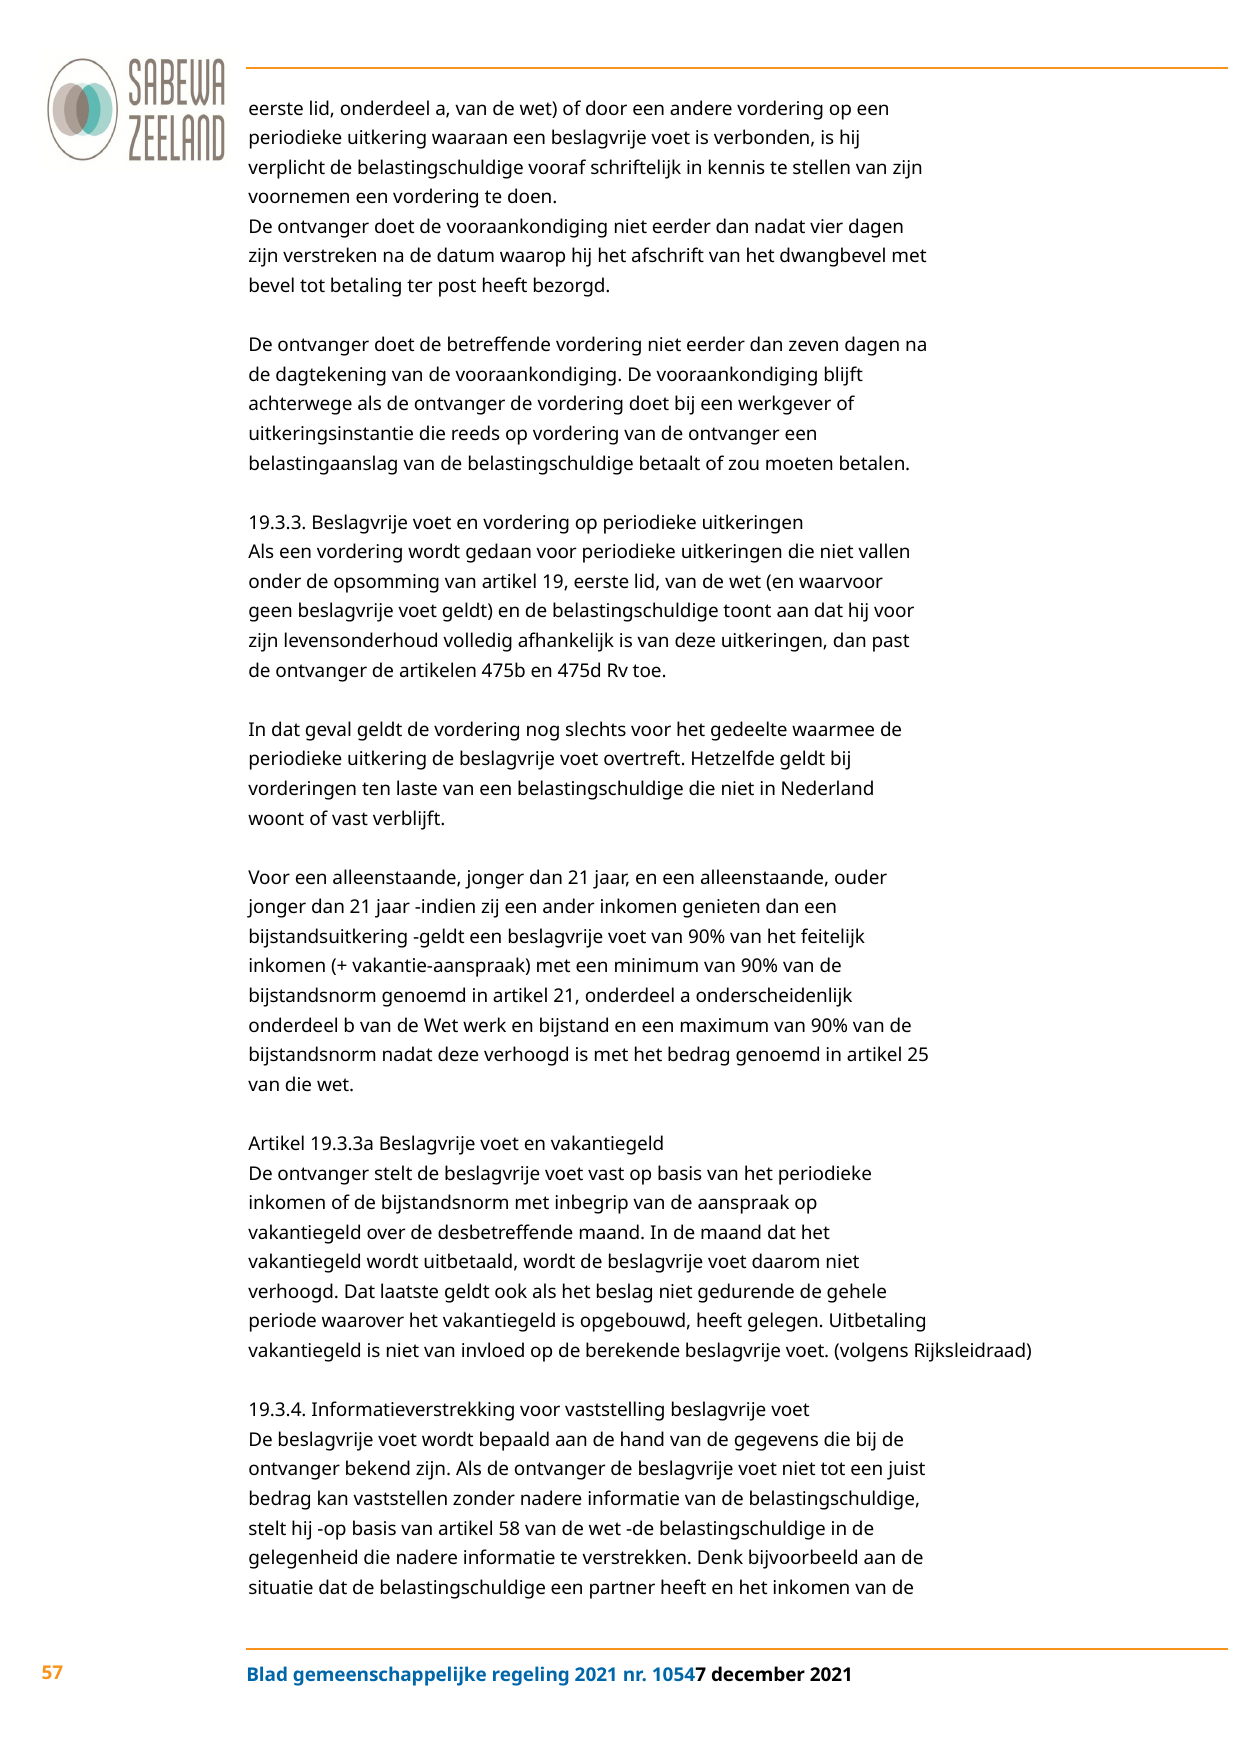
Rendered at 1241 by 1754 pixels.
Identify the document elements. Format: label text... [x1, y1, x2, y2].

text periodieke uitkering de beslagvrije voet overtreft. Hetzelfde geldt bij [248, 746, 1152, 771]
text periode waarover het vakantiegeld is opgebouwd, heeft gelegen. Uitbetaling [248, 1308, 1152, 1333]
text de ontvanger de artikelen 475b en 475d Rv toe. [248, 657, 1152, 683]
text inkomen of de bijstandsnorm met inbegrip van de aanspraak op [248, 1189, 1152, 1215]
text uitkeringsinstantie die reeds op vordering van de ontvanger een [248, 420, 1152, 446]
text 19.3.3. Beslagvrije voet en vordering op periodieke uitkeringen [248, 509, 1152, 535]
text bijstandsnorm genoemd in artikel 21, onderdeel a onderscheidenlijk [248, 982, 1152, 1008]
text bevel tot betaling ter post heeft bezorgd. [248, 272, 1152, 298]
text woont of vast verblijft. [248, 805, 1152, 831]
text gelegenheid die nadere informatie te verstrekken. Denk bijvoorbeeld aan de [248, 1544, 1152, 1570]
text zijn verstreken na de datum waarop hij het afschrift van het dwangbevel met [248, 243, 1152, 268]
text Als een vordering wordt gedaan voor periodieke uitkeringen die niet vallen [248, 538, 1152, 564]
text situatie dat de belastingschuldige een partner heeft en het inkomen van de [248, 1574, 1152, 1600]
text voornemen een vordering te doen. [248, 183, 1152, 209]
text van die wet. [248, 1071, 1152, 1097]
text De beslagvrije voet wordt bepaald aan de hand van de gegevens die bij de [248, 1426, 1152, 1452]
text Artikel 19.3.3a Beslagvrije voet en vakantiegeld [248, 1130, 1152, 1156]
text inkomen (+ vakantie-aanspraak) met een minimum van 90% van de [248, 953, 1152, 978]
text periodieke uitkering waaraan een beslagvrije voet is verbonden, is hij [248, 124, 1152, 150]
text De ontvanger stelt de beslagvrije voet vast op basis van het periodieke [248, 1160, 1152, 1186]
text eerste lid, onderdeel a, van de wet) of door een andere vordering op een [248, 95, 1152, 121]
text geen beslagvrije voet geldt) en de belastingschuldige toont aan dat hij voor [248, 598, 1152, 623]
picture [41, 47, 231, 172]
text zijn levensonderhoud volledig afhankelijk is van deze uitkeringen, dan past [248, 627, 1152, 653]
text vakantiegeld over de desbetreffende maand. In de maand dat het [248, 1219, 1152, 1245]
text verplicht de belastingschuldige vooraf schriftelijk in kennis te stellen van zijn [248, 154, 1152, 180]
text De ontvanger doet de vooraankondiging niet eerder dan nadat vier dagen [248, 213, 1152, 239]
text de dagtekening van de vooraankondiging. De vooraankondiging blijft [248, 361, 1152, 387]
text 19.3.4. Informatieverstrekking voor vaststelling beslagvrije voet [248, 1396, 1152, 1422]
text In dat geval geldt de vordering nog slechts voor het gedeelte waarmee de [248, 716, 1152, 742]
text onderdeel b van de Wet werk en bijstand en een maximum van 90% van de [248, 1012, 1152, 1038]
text bijstandsuitkering -geldt een beslagvrije voet van 90% van het feitelijk [248, 923, 1152, 949]
text stelt hij -op basis van artikel 58 van de wet -de belastingschuldige in de [248, 1515, 1152, 1541]
text vakantiegeld is niet van invloed op de berekende beslagvrije voet. (volgens Rijksleidraad) [248, 1337, 1152, 1363]
text vakantiegeld wordt uitbetaald, wordt de beslagvrije voet daarom niet [248, 1248, 1152, 1274]
text vorderingen ten laste van een belastingschuldige die niet in Nederland [248, 775, 1152, 801]
text jonger dan 21 jaar -indien zij een ander inkomen genieten dan een [248, 893, 1152, 919]
text Voor een alleenstaande, jonger dan 21 jaar, en een alleenstaande, ouder [248, 864, 1152, 890]
text ontvanger bekend zijn. Als de ontvanger de beslagvrije voet niet tot een juist [248, 1456, 1152, 1481]
text belastingaanslag van de belastingschuldige betaalt of zou moeten betalen. [248, 450, 1152, 476]
text achterwege als de ontvanger de vordering doet bij een werkgever of [248, 391, 1152, 416]
text bijstandsnorm nadat deze verhoogd is met het bedrag genoemd in artikel 25 [248, 1041, 1152, 1067]
text bedrag kan vaststellen zonder nadere informatie van de belastingschuldige, [248, 1485, 1152, 1511]
text verhoogd. Dat laatste geldt ook als het beslag niet gedurende de gehele [248, 1278, 1152, 1304]
text onder de opsomming van artikel 19, eerste lid, van de wet (en waarvoor [248, 568, 1152, 594]
text De ontvanger doet de betreffende vordering niet eerder dan zeven dagen na [248, 331, 1152, 357]
